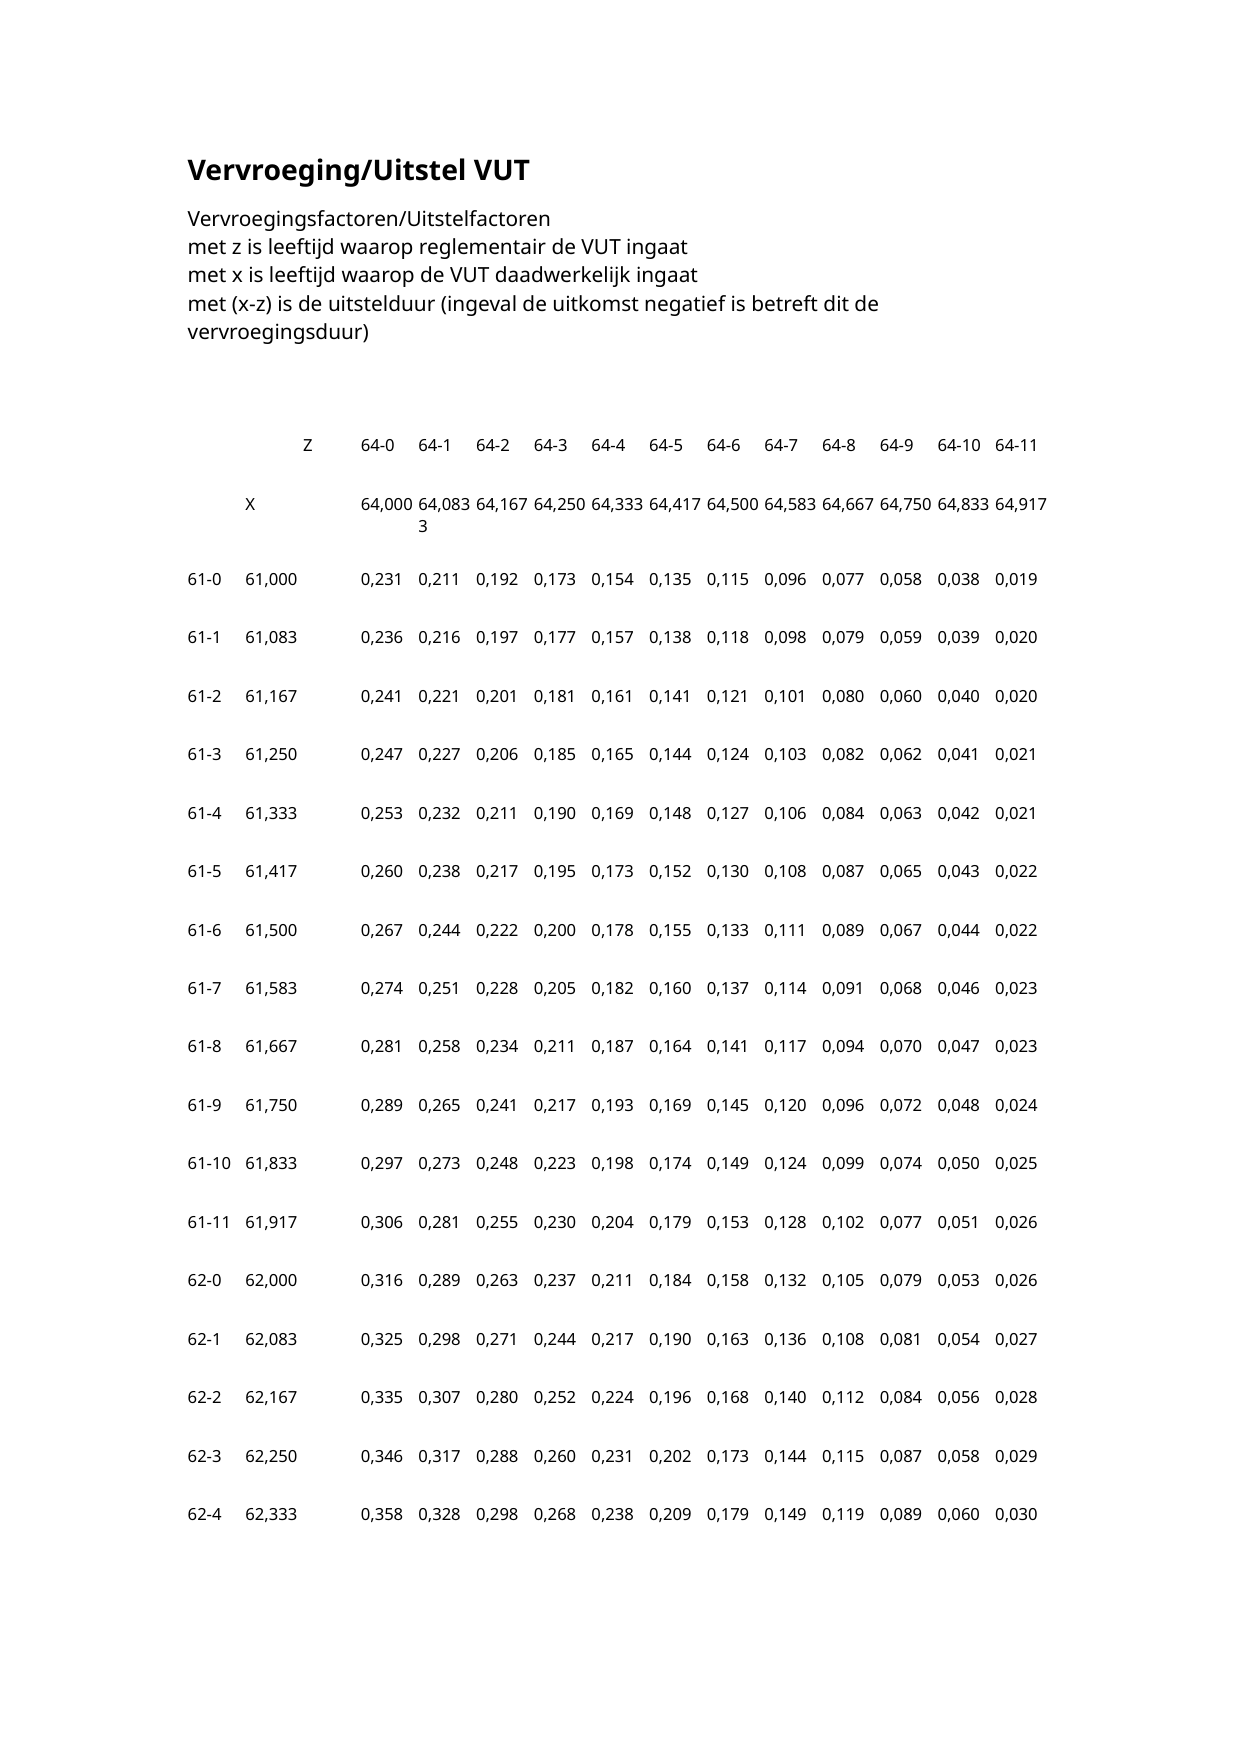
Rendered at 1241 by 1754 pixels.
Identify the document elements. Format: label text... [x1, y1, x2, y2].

table_cell 0,209 [649, 1503, 707, 1561]
table_cell 0,241 [476, 1094, 533, 1152]
table_cell 0,288 [476, 1444, 533, 1503]
table_cell 0,244 [418, 918, 476, 977]
table_cell [303, 1327, 361, 1386]
table_cell 61-10 [188, 1152, 245, 1210]
table_cell 0,297 [361, 1152, 418, 1210]
table_cell 64,500 [707, 492, 764, 568]
table_cell 0,179 [649, 1210, 707, 1269]
table_cell 0,182 [591, 977, 649, 1035]
table_cell 61,583 [245, 977, 303, 1035]
table_cell 0,021 [995, 743, 1053, 801]
table_cell 62,333 [245, 1503, 303, 1561]
table_cell 0,089 [880, 1503, 937, 1561]
table_cell 0,223 [534, 1152, 591, 1210]
table_cell 0,112 [822, 1386, 879, 1444]
table_cell 0,120 [764, 1094, 822, 1152]
table_cell 62-4 [188, 1503, 245, 1561]
table_cell 0,114 [764, 977, 822, 1035]
table_cell 0,281 [361, 1035, 418, 1093]
table_cell 0,193 [591, 1094, 649, 1152]
table_cell 0,202 [649, 1444, 707, 1503]
table_cell 64,833 [937, 492, 995, 568]
table_cell 0,039 [937, 626, 995, 684]
table_cell 0,038 [937, 568, 995, 626]
table_cell 0,346 [361, 1444, 418, 1503]
table_cell 0,263 [476, 1269, 533, 1327]
table_cell 0,197 [476, 626, 533, 684]
table_cell [303, 977, 361, 1035]
table_cell 61,250 [245, 743, 303, 801]
table_cell 0,187 [591, 1035, 649, 1093]
table_cell 0,178 [591, 918, 649, 977]
table_cell 0,084 [822, 801, 879, 860]
table_cell 0,273 [418, 1152, 476, 1210]
table_header 64-0 [361, 434, 418, 492]
table_cell 0,325 [361, 1327, 418, 1386]
table_cell 62-2 [188, 1386, 245, 1444]
table_cell 0,119 [822, 1503, 879, 1561]
table_cell 0,328 [418, 1503, 476, 1561]
table_cell [188, 492, 245, 568]
table_cell 61,750 [245, 1094, 303, 1152]
table_cell 0,060 [880, 685, 937, 743]
table_cell [303, 1444, 361, 1503]
table_cell 0,138 [649, 626, 707, 684]
table_cell [303, 743, 361, 801]
table_cell 0,058 [880, 568, 937, 626]
table_cell 0,174 [649, 1152, 707, 1210]
table_cell 62,167 [245, 1386, 303, 1444]
table_cell 0,335 [361, 1386, 418, 1444]
table_cell 61,333 [245, 801, 303, 860]
table_cell 0,043 [937, 860, 995, 918]
table_cell 0,237 [534, 1269, 591, 1327]
table_cell 0,067 [880, 918, 937, 977]
table_cell 0,089 [822, 918, 879, 977]
table_cell 0,252 [534, 1386, 591, 1444]
table_cell 0,141 [707, 1035, 764, 1093]
table_cell 0,179 [707, 1503, 764, 1561]
table_cell 0,108 [764, 860, 822, 918]
table_cell 0,027 [995, 1327, 1053, 1386]
table_cell 0,190 [534, 801, 591, 860]
table_cell 62,083 [245, 1327, 303, 1386]
table_cell 0,205 [534, 977, 591, 1035]
table_cell 0,154 [591, 568, 649, 626]
table_cell 0,047 [937, 1035, 995, 1093]
table_cell 0,241 [361, 685, 418, 743]
table_cell [303, 1210, 361, 1269]
table_cell 0,050 [937, 1152, 995, 1210]
table_cell 0,173 [534, 568, 591, 626]
table_header [245, 434, 303, 492]
table_cell 0,247 [361, 743, 418, 801]
table_cell 0,026 [995, 1210, 1053, 1269]
table_cell 0,025 [995, 1152, 1053, 1210]
table_cell 0,136 [764, 1327, 822, 1386]
table_cell 0,231 [361, 568, 418, 626]
table_cell 0,140 [764, 1386, 822, 1444]
table_cell 0,267 [361, 918, 418, 977]
table_cell [303, 568, 361, 626]
table_header 64-8 [822, 434, 879, 492]
table_cell 0,059 [880, 626, 937, 684]
table_cell 62-3 [188, 1444, 245, 1503]
table_cell 0,236 [361, 626, 418, 684]
table_cell 0,115 [707, 568, 764, 626]
table_cell 0,258 [418, 1035, 476, 1093]
table_cell 0,152 [649, 860, 707, 918]
table_cell 0,211 [418, 568, 476, 626]
table_cell 0,251 [418, 977, 476, 1035]
table_header 64-10 [937, 434, 995, 492]
table_cell 0,201 [476, 685, 533, 743]
table_cell 0,105 [822, 1269, 879, 1327]
table_cell 0,157 [591, 626, 649, 684]
table_cell 61-4 [188, 801, 245, 860]
table_cell 0,228 [476, 977, 533, 1035]
table_cell 61-2 [188, 685, 245, 743]
table_header 64-2 [476, 434, 533, 492]
table_cell 0,084 [880, 1386, 937, 1444]
table_cell 64,417 [649, 492, 707, 568]
table_cell 0,161 [591, 685, 649, 743]
table_cell 0,268 [534, 1503, 591, 1561]
text met z is leeftijd waarop reglementair de VUT ingaat [187, 232, 1053, 261]
table_cell 0,244 [534, 1327, 591, 1386]
table_cell 0,128 [764, 1210, 822, 1269]
table_cell 0,063 [880, 801, 937, 860]
table_cell 62-0 [188, 1269, 245, 1327]
table_cell 61,417 [245, 860, 303, 918]
table_cell 0,041 [937, 743, 995, 801]
table_cell 0,289 [361, 1094, 418, 1152]
table_cell 0,248 [476, 1152, 533, 1210]
table_header 64-6 [707, 434, 764, 492]
table_cell 0,080 [822, 685, 879, 743]
table_cell [303, 492, 361, 568]
table_cell 61-7 [188, 977, 245, 1035]
table_cell [303, 918, 361, 977]
table_cell 0,060 [937, 1503, 995, 1561]
table_cell 0,211 [591, 1269, 649, 1327]
table_cell 0,070 [880, 1035, 937, 1093]
table_cell 0,022 [995, 918, 1053, 977]
table_cell 0,130 [707, 860, 764, 918]
table_cell 0,137 [707, 977, 764, 1035]
table_cell 0,148 [649, 801, 707, 860]
table_cell 0,168 [707, 1386, 764, 1444]
table_cell 0,198 [591, 1152, 649, 1210]
table_cell 0,169 [649, 1094, 707, 1152]
table_cell 64,167 [476, 492, 533, 568]
table_cell 0,260 [361, 860, 418, 918]
table_cell 0,081 [880, 1327, 937, 1386]
table_cell 0,082 [822, 743, 879, 801]
text Vervroegingsfactoren/Uitstelfactoren [187, 204, 1053, 232]
table_cell 61-1 [188, 626, 245, 684]
table_cell 0,124 [707, 743, 764, 801]
table_cell 0,054 [937, 1327, 995, 1386]
table_cell 64,333 [591, 492, 649, 568]
table_cell 0,238 [591, 1503, 649, 1561]
table_cell [303, 1386, 361, 1444]
table_cell 0,056 [937, 1386, 995, 1444]
table_cell 64,0833 [418, 492, 476, 568]
table_cell 0,216 [418, 626, 476, 684]
table_cell [303, 1035, 361, 1093]
table_cell 0,184 [649, 1269, 707, 1327]
table_cell 61,500 [245, 918, 303, 977]
table_cell 0,108 [822, 1327, 879, 1386]
table_cell 61-5 [188, 860, 245, 918]
subtitle Vervroeging/Uitstel VUT [187, 150, 1053, 189]
table_cell 0,132 [764, 1269, 822, 1327]
table_cell 61-9 [188, 1094, 245, 1152]
table_cell 0,317 [418, 1444, 476, 1503]
table_cell 62,000 [245, 1269, 303, 1327]
table_cell 0,211 [476, 801, 533, 860]
table_cell X [245, 492, 303, 568]
table_cell 0,023 [995, 977, 1053, 1035]
table_cell 0,023 [995, 1035, 1053, 1093]
table_cell 0,072 [880, 1094, 937, 1152]
table_cell 0,079 [822, 626, 879, 684]
table_cell 0,077 [822, 568, 879, 626]
table_cell 0,196 [649, 1386, 707, 1444]
table_cell 0,211 [534, 1035, 591, 1093]
table_cell [303, 801, 361, 860]
table_cell 0,231 [591, 1444, 649, 1503]
table_cell 0,280 [476, 1386, 533, 1444]
table_cell 0,030 [995, 1503, 1053, 1561]
table_cell 0,058 [937, 1444, 995, 1503]
table_cell [303, 626, 361, 684]
table_cell 0,079 [880, 1269, 937, 1327]
table_cell 0,177 [534, 626, 591, 684]
table_cell 0,121 [707, 685, 764, 743]
table_cell 0,040 [937, 685, 995, 743]
table_cell 0,096 [822, 1094, 879, 1152]
table_cell 0,255 [476, 1210, 533, 1269]
table_cell [303, 685, 361, 743]
table_cell 61,000 [245, 568, 303, 626]
table_cell 0,048 [937, 1094, 995, 1152]
table_header 64-5 [649, 434, 707, 492]
table_cell 0,230 [534, 1210, 591, 1269]
table_cell 0,221 [418, 685, 476, 743]
table_cell 0,358 [361, 1503, 418, 1561]
table_cell 64,250 [534, 492, 591, 568]
table_cell 0,173 [591, 860, 649, 918]
table_cell 0,118 [707, 626, 764, 684]
table_cell 0,144 [764, 1444, 822, 1503]
table_cell 64,583 [764, 492, 822, 568]
table_header 64-7 [764, 434, 822, 492]
table_cell 0,101 [764, 685, 822, 743]
table_cell 0,185 [534, 743, 591, 801]
table_cell 61,083 [245, 626, 303, 684]
table_cell 0,160 [649, 977, 707, 1035]
table_cell 0,281 [418, 1210, 476, 1269]
table_cell 0,192 [476, 568, 533, 626]
table_cell 0,155 [649, 918, 707, 977]
table_cell 61,167 [245, 685, 303, 743]
table_cell 0,224 [591, 1386, 649, 1444]
table_cell 0,020 [995, 626, 1053, 684]
table_cell 0,141 [649, 685, 707, 743]
table_cell 0,077 [880, 1210, 937, 1269]
table_cell 0,232 [418, 801, 476, 860]
table_cell 0,062 [880, 743, 937, 801]
table_cell 0,044 [937, 918, 995, 977]
table_cell 0,074 [880, 1152, 937, 1210]
table_cell 0,021 [995, 801, 1053, 860]
table_cell 0,115 [822, 1444, 879, 1503]
table_cell 0,298 [418, 1327, 476, 1386]
table_cell 0,068 [880, 977, 937, 1035]
text met x is leeftijd waarop de VUT daadwerkelijk ingaat [187, 261, 1053, 289]
table_cell 0,111 [764, 918, 822, 977]
table_cell 0,133 [707, 918, 764, 977]
table_cell 0,144 [649, 743, 707, 801]
table_cell 62-1 [188, 1327, 245, 1386]
table_cell 0,028 [995, 1386, 1053, 1444]
table_cell 62,250 [245, 1444, 303, 1503]
table_cell 0,135 [649, 568, 707, 626]
table_cell 0,234 [476, 1035, 533, 1093]
table_cell 0,195 [534, 860, 591, 918]
table_cell 64,750 [880, 492, 937, 568]
table_cell 0,217 [591, 1327, 649, 1386]
table_cell 0,238 [418, 860, 476, 918]
table_cell 0,099 [822, 1152, 879, 1210]
table_cell 0,274 [361, 977, 418, 1035]
table_cell 0,307 [418, 1386, 476, 1444]
table_cell 0,051 [937, 1210, 995, 1269]
table_cell 0,190 [649, 1327, 707, 1386]
table_cell 0,217 [534, 1094, 591, 1152]
table_cell 0,094 [822, 1035, 879, 1093]
table_cell 0,106 [764, 801, 822, 860]
table_cell 61-11 [188, 1210, 245, 1269]
table_cell 0,098 [764, 626, 822, 684]
table_cell 0,087 [880, 1444, 937, 1503]
table_cell 0,102 [822, 1210, 879, 1269]
table_cell 0,149 [707, 1152, 764, 1210]
table_cell 0,024 [995, 1094, 1053, 1152]
table_cell 0,053 [937, 1269, 995, 1327]
table_cell 61-6 [188, 918, 245, 977]
table_cell 0,164 [649, 1035, 707, 1093]
table_cell [303, 1503, 361, 1561]
table_cell 0,227 [418, 743, 476, 801]
table_header Z [303, 434, 361, 492]
table_cell 0,020 [995, 685, 1053, 743]
table_cell 0,153 [707, 1210, 764, 1269]
table_header 64-9 [880, 434, 937, 492]
table_cell 0,019 [995, 568, 1053, 626]
table_cell 0,117 [764, 1035, 822, 1093]
table_cell 0,087 [822, 860, 879, 918]
table_cell 0,026 [995, 1269, 1053, 1327]
table_cell 0,217 [476, 860, 533, 918]
table_cell [303, 1152, 361, 1210]
table_cell 0,022 [995, 860, 1053, 918]
table_cell 0,173 [707, 1444, 764, 1503]
table_cell 0,103 [764, 743, 822, 801]
table_cell 0,124 [764, 1152, 822, 1210]
table_cell [303, 1269, 361, 1327]
table_cell 0,149 [764, 1503, 822, 1561]
table_header 64-3 [534, 434, 591, 492]
table_cell 0,260 [534, 1444, 591, 1503]
text met (x-z) is de uitstelduur (ingeval de uitkomst negatief is betreft dit de vervroegingsduur) [187, 289, 1053, 346]
table_cell 0,042 [937, 801, 995, 860]
table_cell 61,833 [245, 1152, 303, 1210]
table_cell 0,158 [707, 1269, 764, 1327]
table_cell 0,222 [476, 918, 533, 977]
table_cell 61,667 [245, 1035, 303, 1093]
table_cell 0,029 [995, 1444, 1053, 1503]
table_header 64-11 [995, 434, 1053, 492]
table_cell 0,306 [361, 1210, 418, 1269]
table_cell 0,204 [591, 1210, 649, 1269]
table_cell 0,046 [937, 977, 995, 1035]
table_cell [303, 860, 361, 918]
table_cell 0,206 [476, 743, 533, 801]
table_cell 0,253 [361, 801, 418, 860]
table_cell 0,127 [707, 801, 764, 860]
table_cell 61-3 [188, 743, 245, 801]
table_cell 64,917 [995, 492, 1053, 568]
table_cell 0,163 [707, 1327, 764, 1386]
table_header [188, 434, 245, 492]
table_cell 0,165 [591, 743, 649, 801]
table_header 64-1 [418, 434, 476, 492]
table_cell 0,065 [880, 860, 937, 918]
table_cell 61-0 [188, 568, 245, 626]
table_cell 0,169 [591, 801, 649, 860]
table_cell 61,917 [245, 1210, 303, 1269]
table_cell 0,200 [534, 918, 591, 977]
table_cell 0,316 [361, 1269, 418, 1327]
table_cell 61-8 [188, 1035, 245, 1093]
table_cell 64,000 [361, 492, 418, 568]
table_cell 0,091 [822, 977, 879, 1035]
table_cell 0,265 [418, 1094, 476, 1152]
table_cell 0,289 [418, 1269, 476, 1327]
table_cell [303, 1094, 361, 1152]
table_cell 0,145 [707, 1094, 764, 1152]
table_header 64-4 [591, 434, 649, 492]
table_cell 0,298 [476, 1503, 533, 1561]
table_cell 64,667 [822, 492, 879, 568]
table_cell 0,096 [764, 568, 822, 626]
table_cell 0,181 [534, 685, 591, 743]
table_cell 0,271 [476, 1327, 533, 1386]
